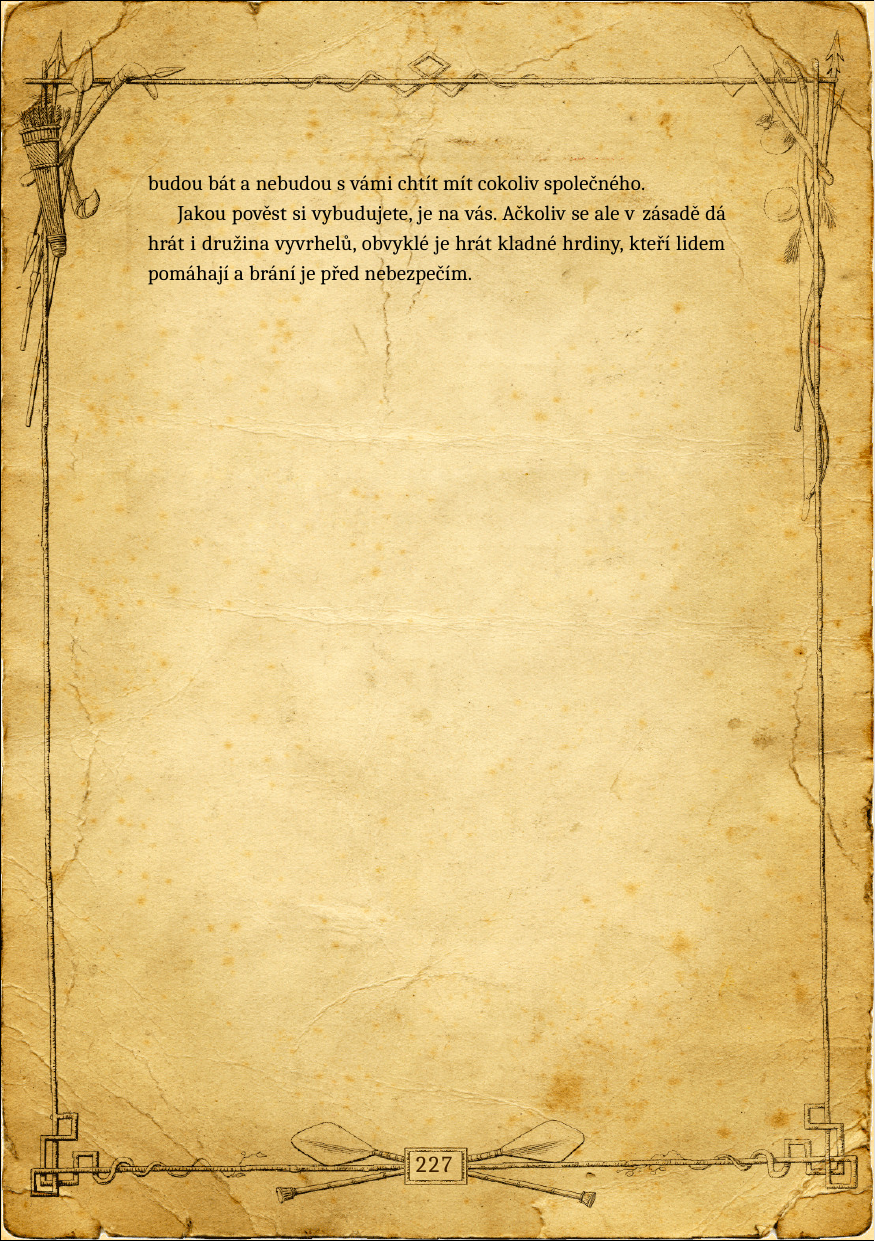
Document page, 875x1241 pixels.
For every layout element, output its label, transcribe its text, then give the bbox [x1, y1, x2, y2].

text budou bát a⁠ nebudou s⁠ vámi chtít mít cokoliv společného. Jakou pověst si vybudujete, je na vás. Ačkoliv se ale v⁠ zásadě dá hrát i⁠ družina vyvrhelů, obvyklé je hrát kladné hrdiny, kteří lidem pomáhají a⁠ brání je před nebezpečím. [148, 172, 726, 285]
picture [1, 1, 874, 1240]
